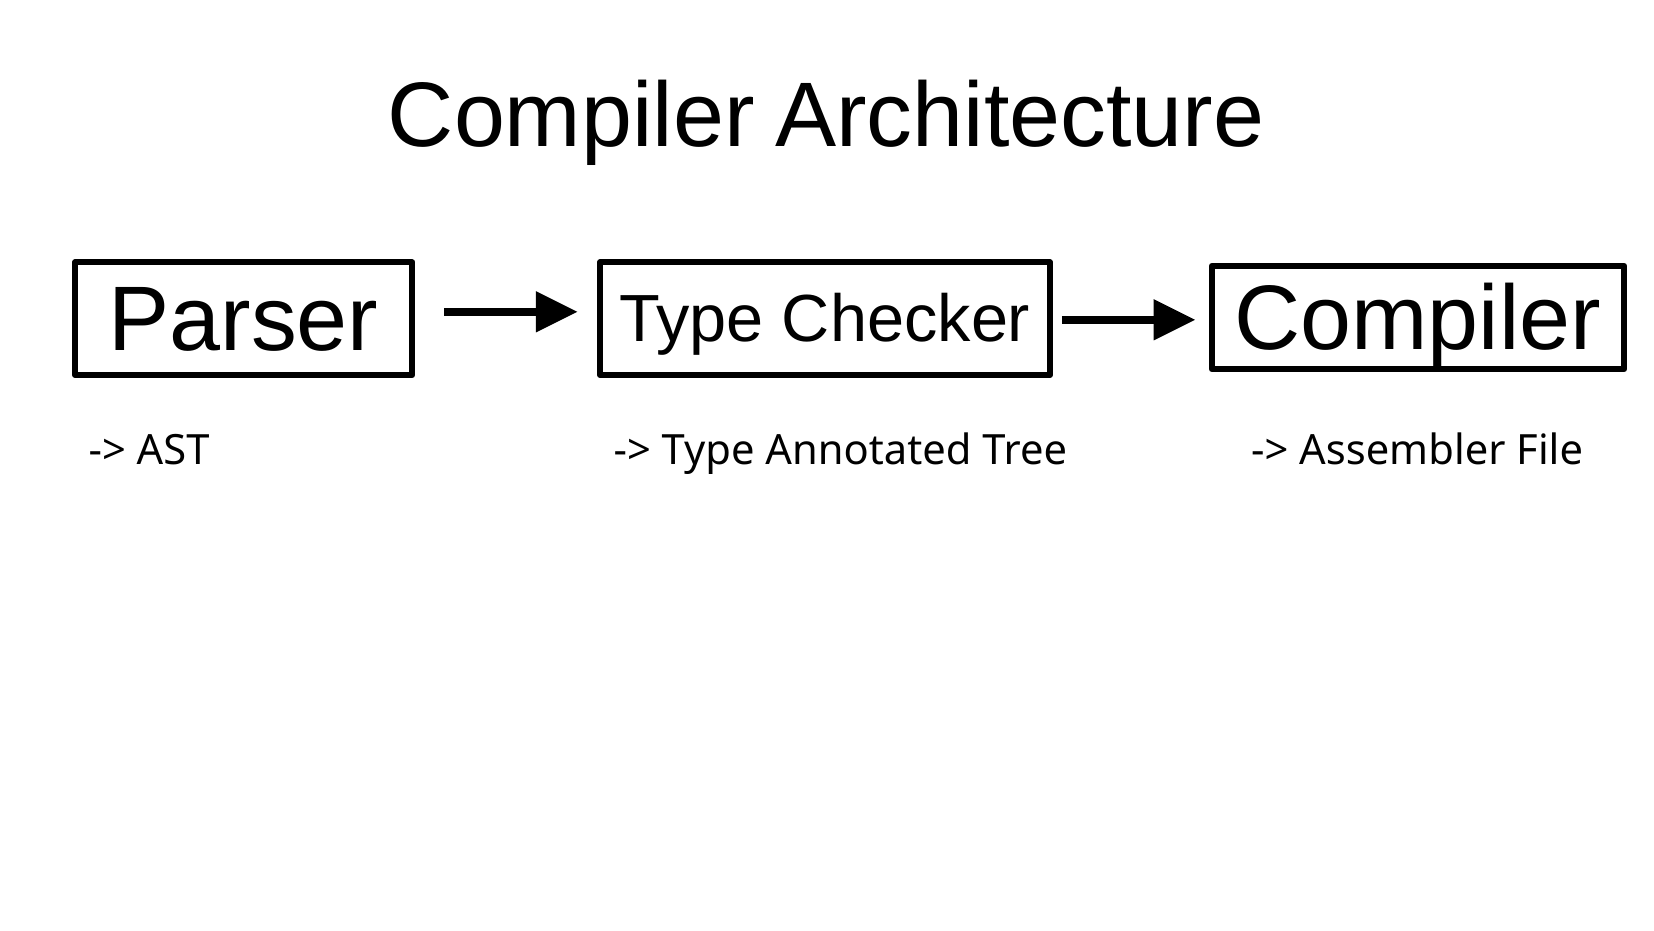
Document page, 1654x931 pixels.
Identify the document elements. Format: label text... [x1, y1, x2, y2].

text_box -> Assembler File [1236, 412, 1654, 480]
title Compiler Architecture [82, 37, 1571, 193]
text_box Compiler [1211, 265, 1625, 370]
text_box Type Checker [600, 262, 1051, 375]
text_box -> AST [73, 412, 598, 480]
text_box -> Type Annotated Tree [598, 412, 1126, 480]
text_box Parser [74, 262, 413, 375]
